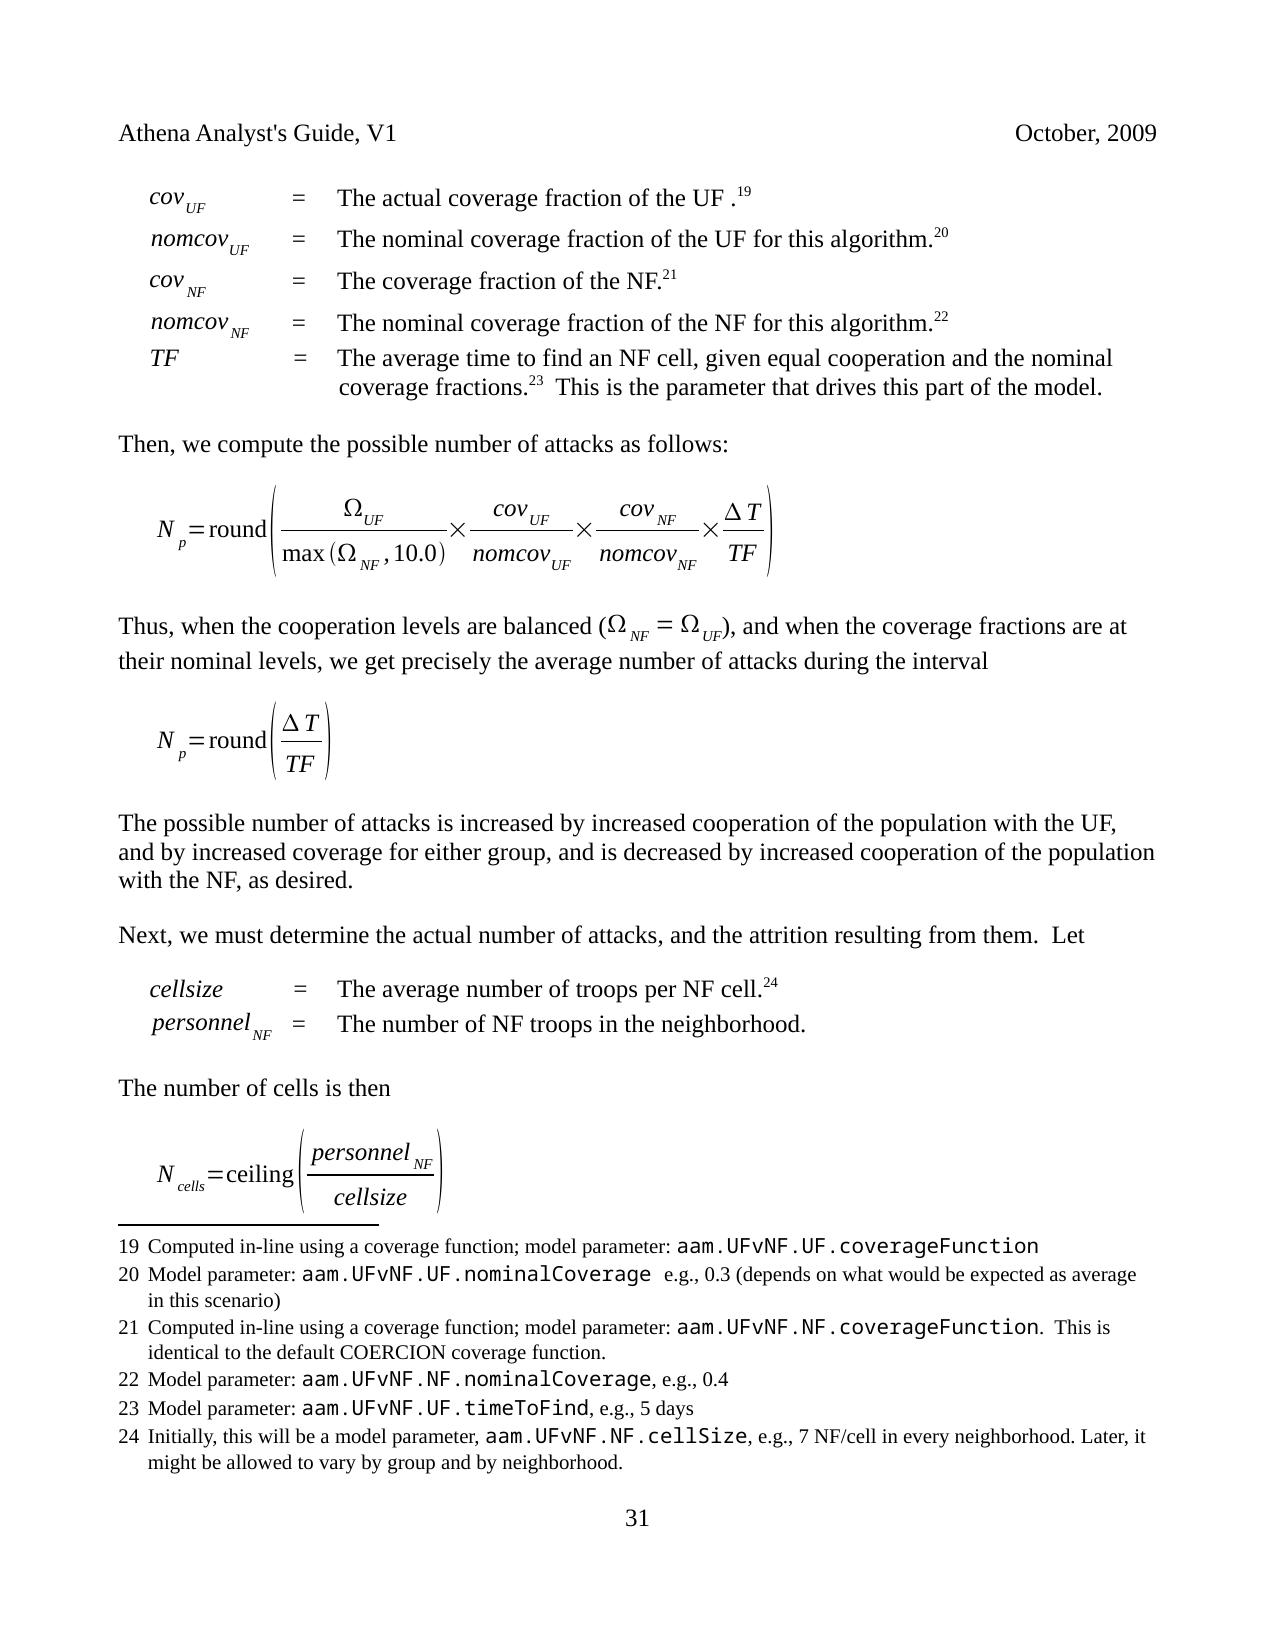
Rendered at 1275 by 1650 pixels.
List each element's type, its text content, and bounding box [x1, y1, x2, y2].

text = The number of NF troops in the neighborhood. [149, 1003, 1157, 1044]
text = The actual coverage fraction of the UF . [149, 176, 1157, 218]
text Initially, this will be a model parameter, aam.UFvNF.NF.cellSize, e.g., 7 NF/cell in every neighborhood. Later, it might be allowed to vary by group and by neighborhood. [118, 1421, 1157, 1474]
text The number of cells is then [118, 1073, 1157, 1102]
text Computed in-line using a coverage function; model parameter: aam.UFvNF.UF.coverageFunction [118, 1231, 1157, 1259]
text = The nominal coverage fraction of the UF for this algorithm. [149, 218, 1157, 259]
text Then, we compute the possible number of attacks as follows: [118, 429, 1157, 458]
text The possible number of attacks is increased by increased cooperation of the population with the UF, and by increased coverage for either group, and is decreased by increased cooperation of the population with the NF, as desired. [118, 808, 1157, 894]
text Next, we must determine the actual number of attacks, and the attrition resulting from them. Let [118, 920, 1157, 948]
text Thus, when the cooperation levels are balanced (), and when the coverage fractions are at their nominal levels, we get precisely the average number of attacks during the interval [118, 604, 1157, 675]
text = The coverage fraction of the NF. [149, 259, 1157, 301]
text TF = The average time to find an NF cell, given equal cooperation and the nominal coverage fractions. This is the parameter that drives this part of the model. [149, 343, 1157, 400]
text cellsize = The average number of troops per NF cell. [149, 974, 1157, 1003]
text Model parameter: aam.UFvNF.UF.nominalCoverage e.g., 0.3 (depends on what would be expected as average in this scenario) [118, 1259, 1157, 1312]
text Model parameter: aam.UFvNF.NF.nominalCoverage, e.g., 0.4 [118, 1364, 1157, 1393]
text Computed in-line using a coverage function; model parameter: aam.UFvNF.NF.coverageFunction. This is identical to the default COERCION coverage function. [118, 1312, 1157, 1364]
text = The nominal coverage fraction of the NF for this algorithm. [149, 301, 1157, 343]
text Model parameter: aam.UFvNF.UF.timeToFind, e.g., 5 days [118, 1393, 1157, 1421]
